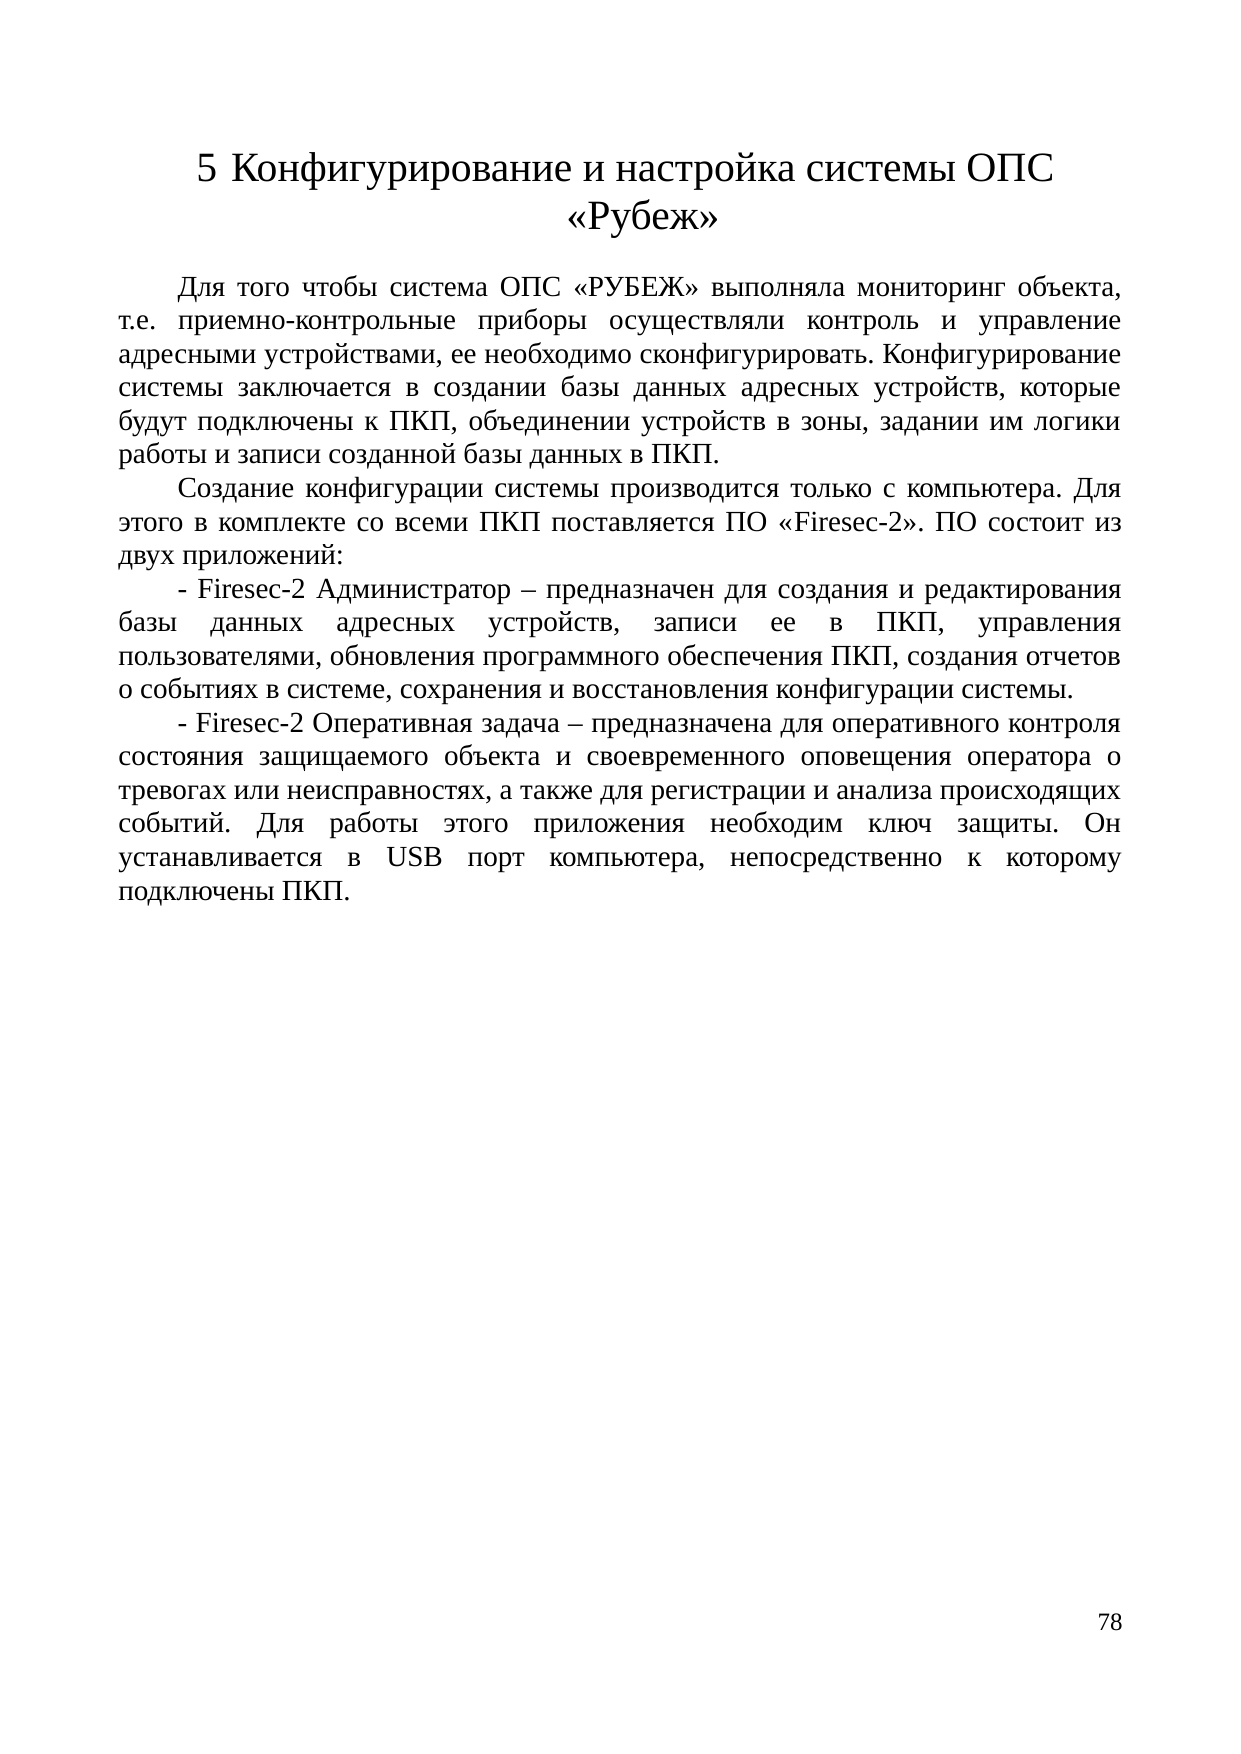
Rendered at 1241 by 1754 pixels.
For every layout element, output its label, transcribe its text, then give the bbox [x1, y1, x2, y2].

text - Firesec-2 Администратор – предназначен для создания и редактирования базы данных адресных устройств, записи ее в ПКП, управления пользователями, обновления программного обеспечения ПКП, создания отчетов о событиях в системе, сохранения и восстановления конфигурации системы. [118, 571, 1122, 705]
subtitle Конфигурирование и настройка системы ОПС «Рубеж» [118, 143, 1122, 239]
text Для того чтобы система ОПС «РУБЕЖ» выполняла мониторинг объекта, т.е. приемно-контрольные приборы осуществляли контроль и управление адресными устройствами, ее необходимо сконфигурировать. Конфигурирование системы заключается в создании базы данных адресных устройств, которые будут подключены к ПКП, объединении устройств в зоны, задании им логики работы и записи созданной базы данных в ПКП. [118, 269, 1122, 470]
text - Firesec-2 Оперативная задача – предназначена для оперативного контроля состояния защищаемого объекта и своевременного оповещения оператора о тревогах или неисправностях, а также для регистрации и анализа происходящих событий. Для работы этого приложения необходим ключ защиты. Он устанавливается в USB порт компьютера, непосредственно к которому подключены ПКП. [118, 705, 1122, 906]
text Создание конфигурации системы производится только с компьютера. Для этого в комплекте со всеми ПКП поставляется ПО «Firesec-2». ПО состоит из двух приложений: [118, 470, 1122, 571]
